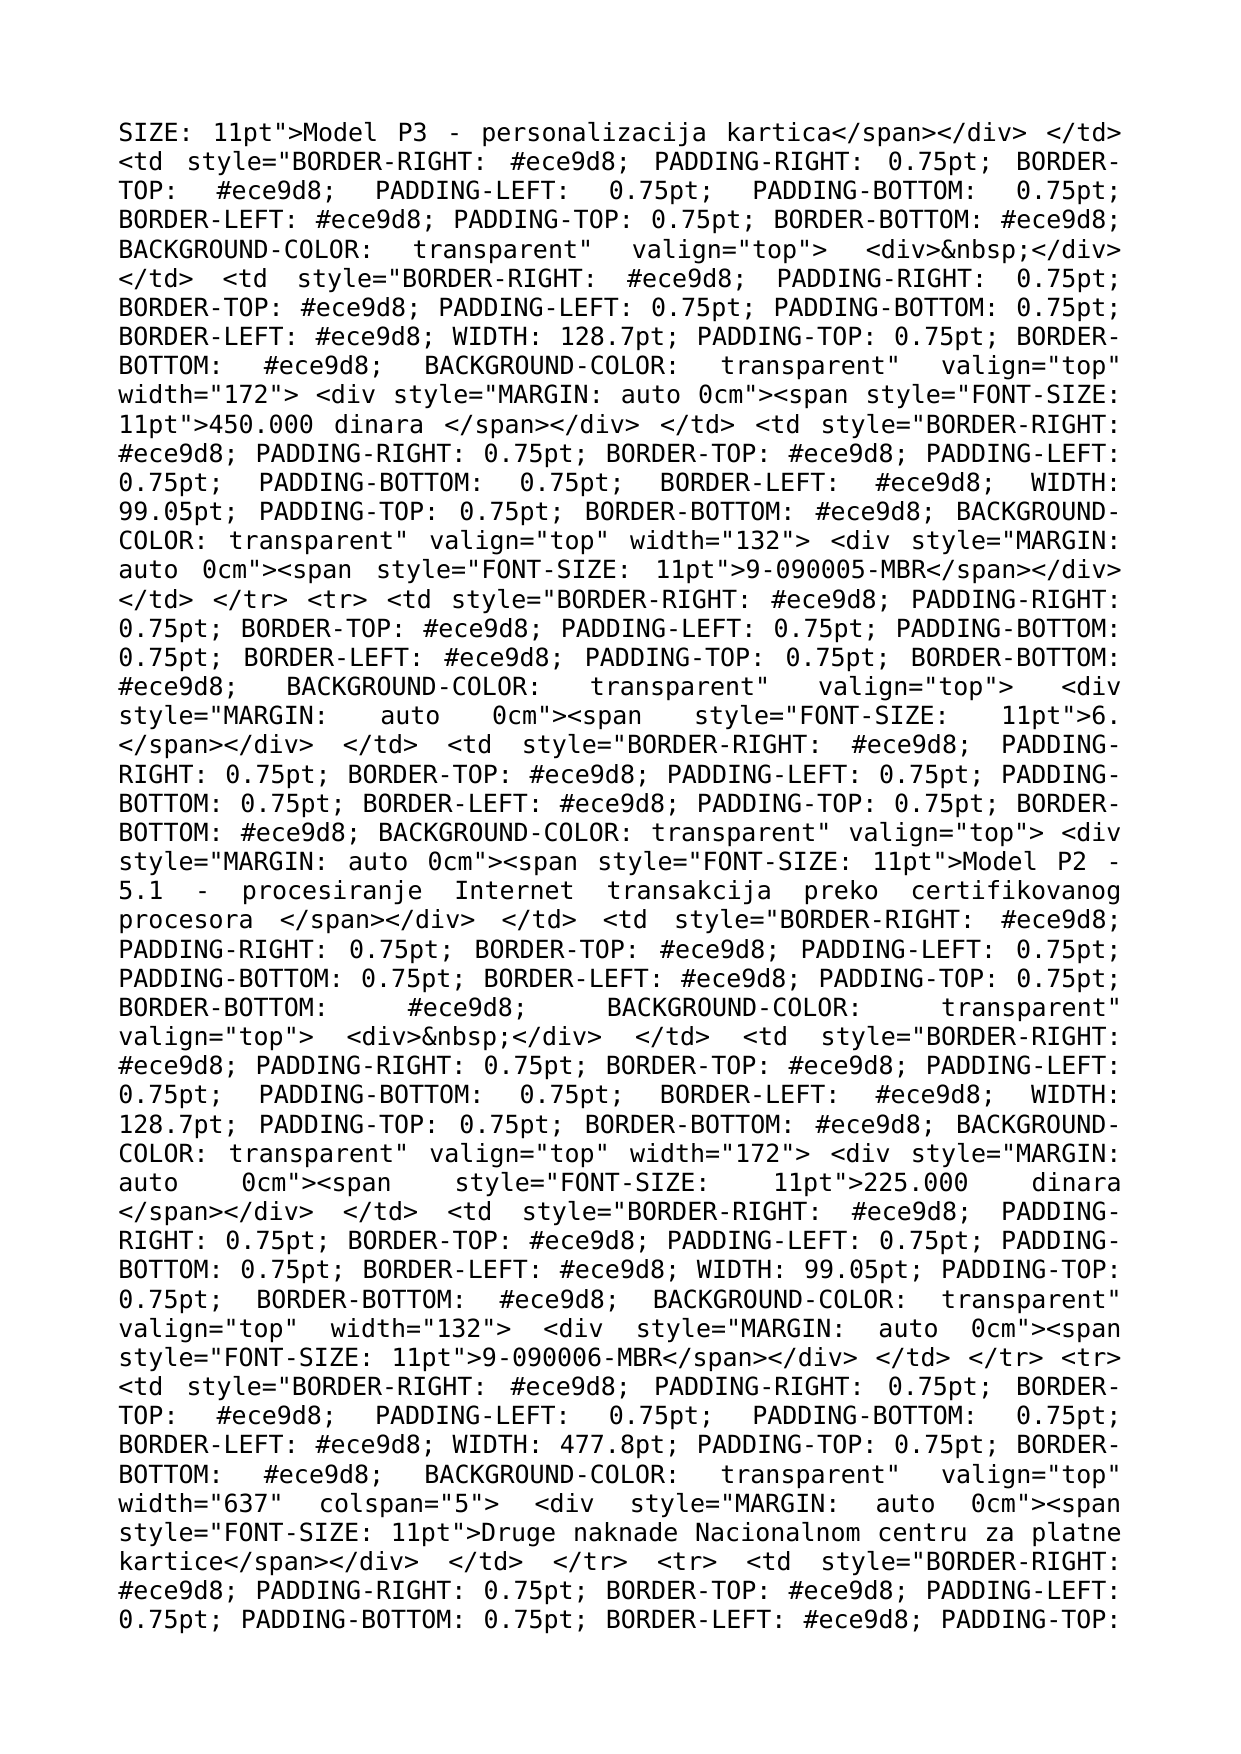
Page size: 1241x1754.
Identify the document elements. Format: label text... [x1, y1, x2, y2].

text SIZE: 11pt">Model P3 - personalizacija kartica</span></div> </td> <td style="BORDER-RIGHT: #ece9d8; PADDING-RIGHT: 0.75pt; BORDER-TOP: #ece9d8; PADDING-LEFT: 0.75pt; PADDING-BOTTOM: 0.75pt; BORDER-LEFT: #ece9d8; PADDING-TOP: 0.75pt; BORDER-BOTTOM: #ece9d8; BACKGROUND-COLOR: transparent" valign="top"> <div>&nbsp;</div> </td> <td style="BORDER-RIGHT: #ece9d8; PADDING-RIGHT: 0.75pt; BORDER-TOP: #ece9d8; PADDING-LEFT: 0.75pt; PADDING-BOTTOM: 0.75pt; BORDER-LEFT: #ece9d8; WIDTH: 128.7pt; PADDING-TOP: 0.75pt; BORDER-BOTTOM: #ece9d8; BACKGROUND-COLOR: transparent" valign="top" width="172"> <div style="MARGIN: auto 0cm"><span style="FONT-SIZE: 11pt">450.000 dinara </span></div> </td> <td style="BORDER-RIGHT: #ece9d8; PADDING-RIGHT: 0.75pt; BORDER-TOP: #ece9d8; PADDING-LEFT: 0.75pt; PADDING-BOTTOM: 0.75pt; BORDER-LEFT: #ece9d8; WIDTH: 99.05pt; PADDING-TOP: 0.75pt; BORDER-BOTTOM: #ece9d8; BACKGROUND-COLOR: transparent" valign="top" width="132"> <div style="MARGIN: auto 0cm"><span style="FONT-SIZE: 11pt">9-090005-MBR</span></div> </td> </tr> <tr> <td style="BORDER-RIGHT: #ece9d8; PADDING-RIGHT: 0.75pt; BORDER-TOP: #ece9d8; PADDING-LEFT: 0.75pt; PADDING-BOTTOM: 0.75pt; BORDER-LEFT: #ece9d8; PADDING-TOP: 0.75pt; BORDER-BOTTOM: #ece9d8; BACKGROUND-COLOR: transparent" valign="top"> <div style="MARGIN: auto 0cm"><span style="FONT-SIZE: 11pt">6. </span></div> </td> <td style="BORDER-RIGHT: #ece9d8; PADDING-RIGHT: 0.75pt; BORDER-TOP: #ece9d8; PADDING-LEFT: 0.75pt; PADDING-BOTTOM: 0.75pt; BORDER-LEFT: #ece9d8; PADDING-TOP: 0.75pt; BORDER-BOTTOM: #ece9d8; BACKGROUND-COLOR: transparent" valign="top"> <div style="MARGIN: auto 0cm"><span style="FONT-SIZE: 11pt">Model P2 - 5.1 - procesiranje Internet transakcija preko certifikovanog procesora </span></div> </td> <td style="BORDER-RIGHT: #ece9d8; PADDING-RIGHT: 0.75pt; BORDER-TOP: #ece9d8; PADDING-LEFT: 0.75pt; PADDING-BOTTOM: 0.75pt; BORDER-LEFT: #ece9d8; PADDING-TOP: 0.75pt; BORDER-BOTTOM: #ece9d8; BACKGROUND-COLOR: transparent" valign="top"> <div>&nbsp;</div> </td> <td style="BORDER-RIGHT: #ece9d8; PADDING-RIGHT: 0.75pt; BORDER-TOP: #ece9d8; PADDING-LEFT: 0.75pt; PADDING-BOTTOM: 0.75pt; BORDER-LEFT: #ece9d8; WIDTH: 128.7pt; PADDING-TOP: 0.75pt; BORDER-BOTTOM: #ece9d8; BACKGROUND-COLOR: transparent" valign="top" width="172"> <div style="MARGIN: auto 0cm"><span style="FONT-SIZE: 11pt">225.000 dinara </span></div> </td> <td style="BORDER-RIGHT: #ece9d8; PADDING-RIGHT: 0.75pt; BORDER-TOP: #ece9d8; PADDING-LEFT: 0.75pt; PADDING-BOTTOM: 0.75pt; BORDER-LEFT: #ece9d8; WIDTH: 99.05pt; PADDING-TOP: 0.75pt; BORDER-BOTTOM: #ece9d8; BACKGROUND-COLOR: transparent" valign="top" width="132"> <div style="MARGIN: auto 0cm"><span style="FONT-SIZE: 11pt">9-090006-MBR</span></div> </td> </tr> <tr> <td style="BORDER-RIGHT: #ece9d8; PADDING-RIGHT: 0.75pt; BORDER-TOP: #ece9d8; PADDING-LEFT: 0.75pt; PADDING-BOTTOM: 0.75pt; BORDER-LEFT: #ece9d8; WIDTH: 477.8pt; PADDING-TOP: 0.75pt; BORDER-BOTTOM: #ece9d8; BACKGROUND-COLOR: transparent" valign="top" width="637" colspan="5"> <div style="MARGIN: auto 0cm"><span style="FONT-SIZE: 11pt">Druge naknade Nacionalnom centru za platne kartice</span></div> </td> </tr> <tr> <td style="BORDER-RIGHT: #ece9d8; PADDING-RIGHT: 0.75pt; BORDER-TOP: #ece9d8; PADDING-LEFT: 0.75pt; PADDING-BOTTOM: 0.75pt; BORDER-LEFT: #ece9d8; PADDING-TOP: [118, 118, 1122, 1635]
